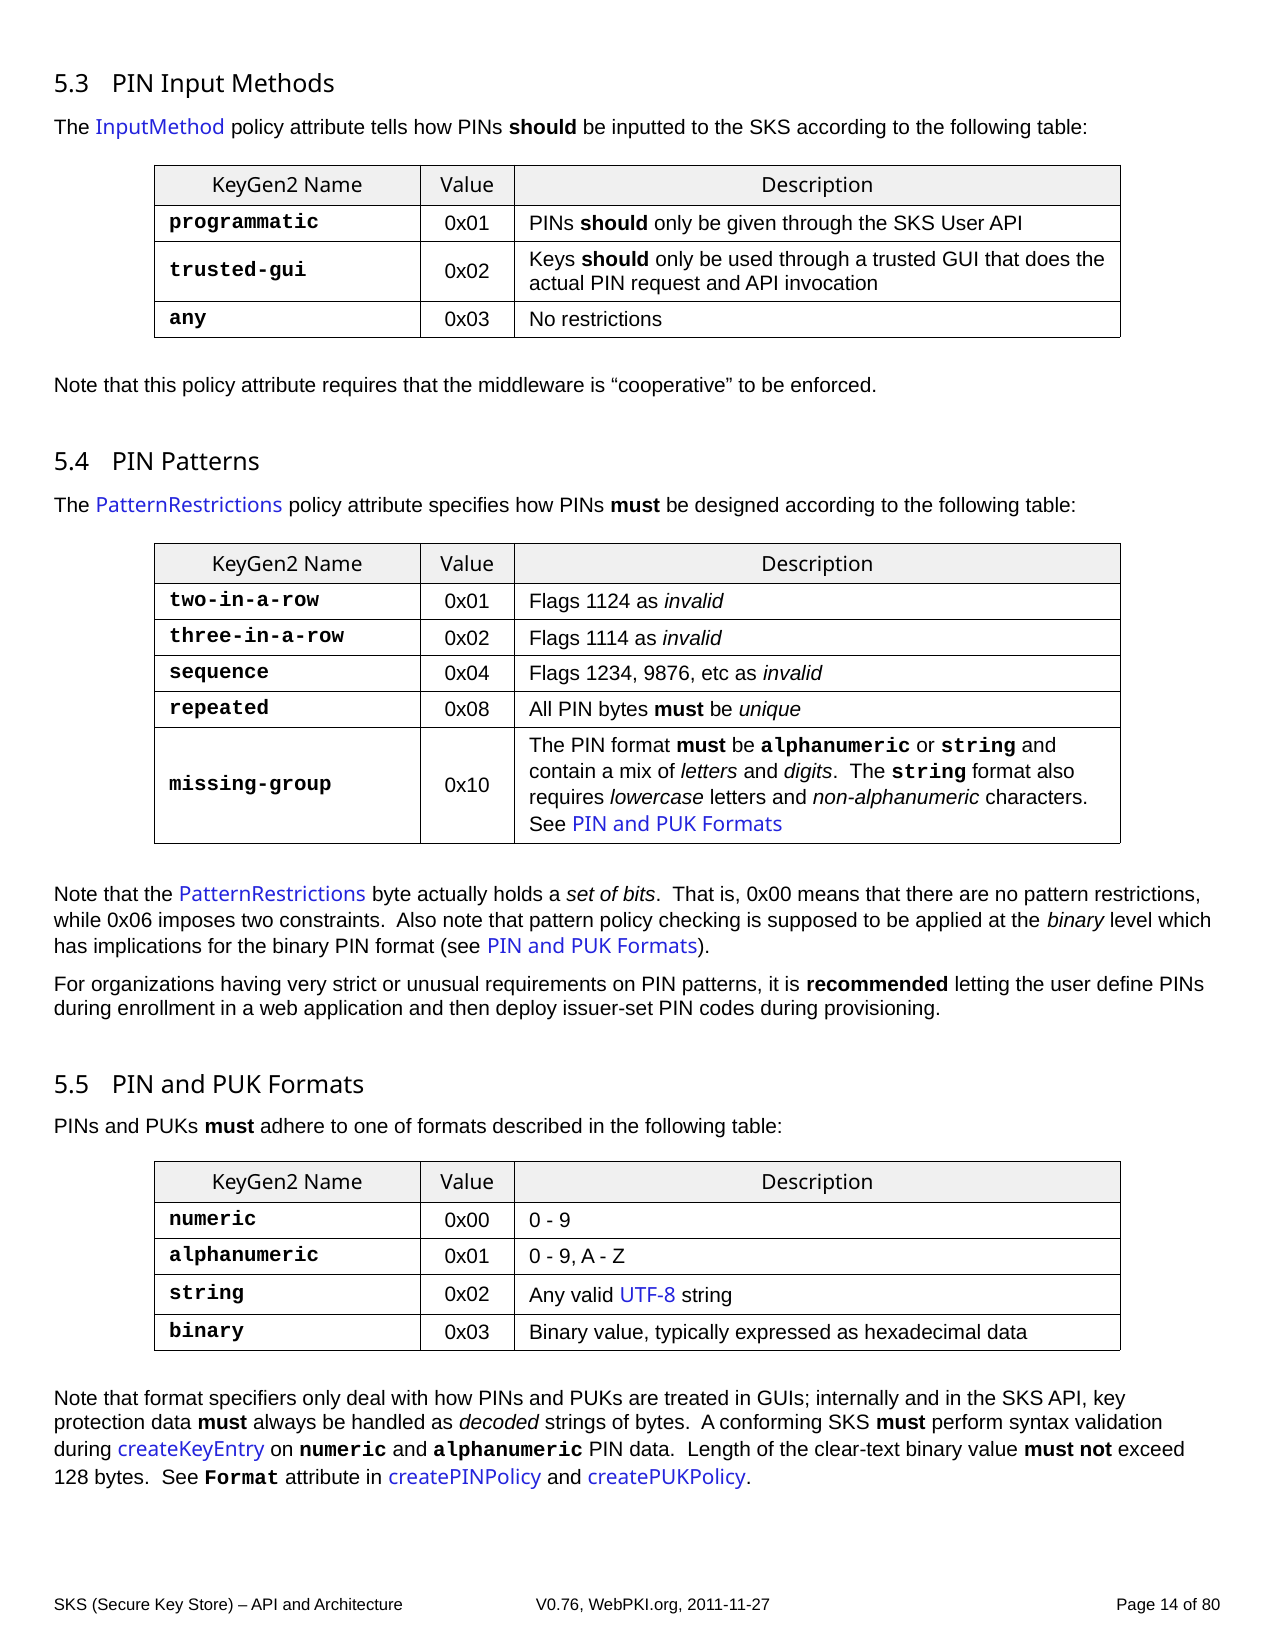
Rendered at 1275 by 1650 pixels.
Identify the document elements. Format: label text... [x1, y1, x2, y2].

table_cell 0x02 [421, 1275, 514, 1314]
subtitle PIN and PUK Formats [54, 1067, 1221, 1101]
text Note that format specifiers only deal with how PINs and PUKs are treated in GUIs; internally and in the SKS API, key protection data must always be handled as decoded strings of bytes. A conforming SKS must perform syntax validation during createKeyEntry on numeric and alphanumeric PIN data. Length of the clear-text binary value must not exceed 128 bytes. See Format attribute in createPINPolicy and createPUKPolicy. [54, 1386, 1221, 1491]
table_header Description [515, 544, 1120, 583]
table_header KeyGen2 Name [155, 1162, 420, 1202]
table_cell Flags 1114 as invalid [515, 620, 1120, 655]
table_cell binary [155, 1315, 420, 1350]
table_header KeyGen2 Name [155, 544, 420, 583]
table_cell 0x00 [421, 1203, 514, 1238]
table_cell No restrictions [515, 302, 1120, 337]
table_cell alphanumeric [155, 1239, 420, 1274]
table_cell numeric [155, 1203, 420, 1238]
table_cell PINs should only be given through the SKS User API [515, 206, 1120, 241]
table_cell 0x03 [421, 1315, 514, 1350]
table_header Value [421, 1162, 514, 1202]
table_cell Any valid UTF-8 string [515, 1275, 1120, 1314]
table_cell sequence [155, 656, 420, 691]
table_cell programmatic [155, 206, 420, 241]
table_cell The PIN format must be alphanumeric or string and contain a mix of letters and digits. The string format also requires lowercase letters and non-alphanumeric characters. See PIN and PUK Formats [515, 728, 1120, 843]
text For organizations having very strict or unusual requirements on PIN patterns, it is recommended letting the user define PINs during enrollment in a web application and then deploy issuer-set PIN codes during provisioning. [54, 972, 1221, 1019]
table_cell Flags 1124 as invalid [515, 584, 1120, 619]
table_cell Keys should only be used through a trusted GUI that does the actual PIN request and API invocation [515, 242, 1120, 301]
table_cell missing-group [155, 728, 420, 843]
table_header Value [421, 166, 514, 205]
text Note that this policy attribute requires that the middleware is “cooperative” to be enforced. [54, 373, 1221, 397]
table_cell 0x10 [421, 728, 514, 843]
subtitle PIN Input Methods [54, 66, 1221, 100]
table_header KeyGen2 Name [155, 166, 420, 205]
table_cell 0x02 [421, 242, 514, 301]
text Note that the PatternRestrictions byte actually holds a set of bits. That is, 0x00 means that there are no pattern restrictions, while 0x06 imposes two constraints. Also note that pattern policy checking is supposed to be applied at the binary level which has implications for the binary PIN format (see PIN and PUK Formats). [54, 879, 1221, 960]
text The InputMethod policy attribute tells how PINs should be inputted to the SKS according to the following table: [54, 112, 1221, 164]
text The PatternRestrictions policy attribute specifies how PINs must be designed according to the following table: [54, 491, 1221, 543]
table_cell 0x01 [421, 206, 514, 241]
table_cell string [155, 1275, 420, 1314]
table_cell three-in-a-row [155, 620, 420, 655]
table_cell 0 - 9 [515, 1203, 1120, 1238]
table_cell 0x08 [421, 692, 514, 727]
table_cell 0x04 [421, 656, 514, 691]
table_cell 0x01 [421, 1239, 514, 1274]
table_cell 0x01 [421, 584, 514, 619]
table_header Description [515, 1162, 1120, 1202]
table_cell Flags 1234, 9876, etc as invalid [515, 656, 1120, 691]
table_cell All PIN bytes must be unique [515, 692, 1120, 727]
table_header Description [515, 166, 1120, 205]
subtitle PIN Patterns [54, 444, 1221, 478]
table_cell 0x03 [421, 302, 514, 337]
table_cell any [155, 302, 420, 337]
table_cell Binary value, typically expressed as hexadecimal data [515, 1315, 1120, 1350]
table_cell repeated [155, 692, 420, 727]
table_cell two-in-a-row [155, 584, 420, 619]
text PINs and PUKs must adhere to one of formats described in the following table: [54, 1113, 1221, 1161]
table_cell 0x02 [421, 620, 514, 655]
table_cell 0 - 9, A - Z [515, 1239, 1120, 1274]
table_header Value [421, 544, 514, 583]
table_cell trusted-gui [155, 242, 420, 301]
